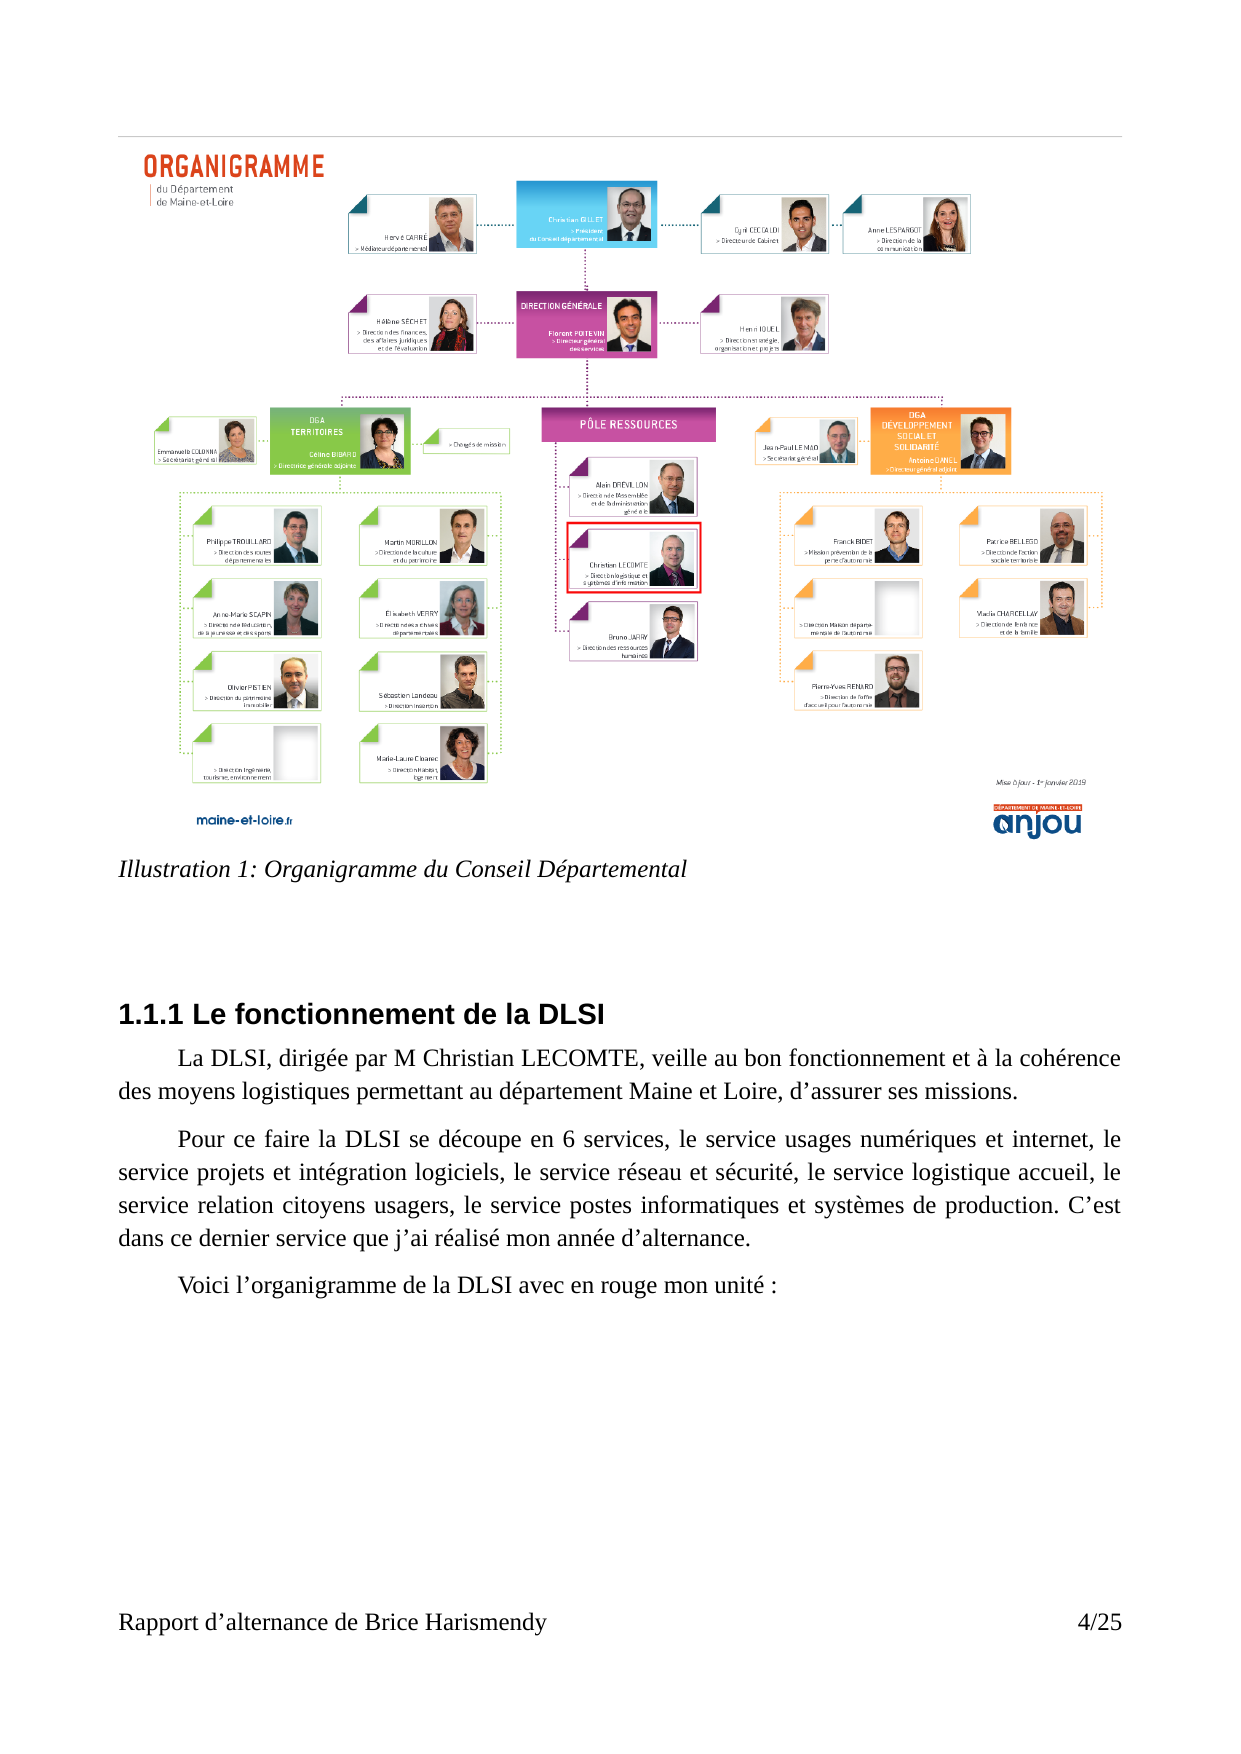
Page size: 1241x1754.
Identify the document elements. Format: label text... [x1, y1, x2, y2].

text Pour ce faire la DLSI se découpe en 6 services, le service usages numériques et internet, le service projets et intégration logiciels, le service réseau et sécurité, le service logistique accueil, le service relation citoyens usagers, le service postes informatiques et systèmes de production. C’est dans ce dernier service que j’ai réalisé mon année d’alternance. [118, 1124, 1122, 1251]
text La DLSI, dirigée par M Christian LECOMTE, veille au bon fonctionnement et à la cohérence des moyens logistiques permettant au département Maine et Loire, d’assurer ses missions. [118, 1043, 1122, 1105]
picture [118, 136, 1123, 849]
text Voici l’organigramme de la DLSI avec en rouge mon unité : [118, 1270, 1122, 1299]
text Illustration 1: Organigramme du Conseil Départemental [118, 849, 1122, 883]
subtitle Le fonctionnement de la DLSI [118, 997, 1122, 1031]
